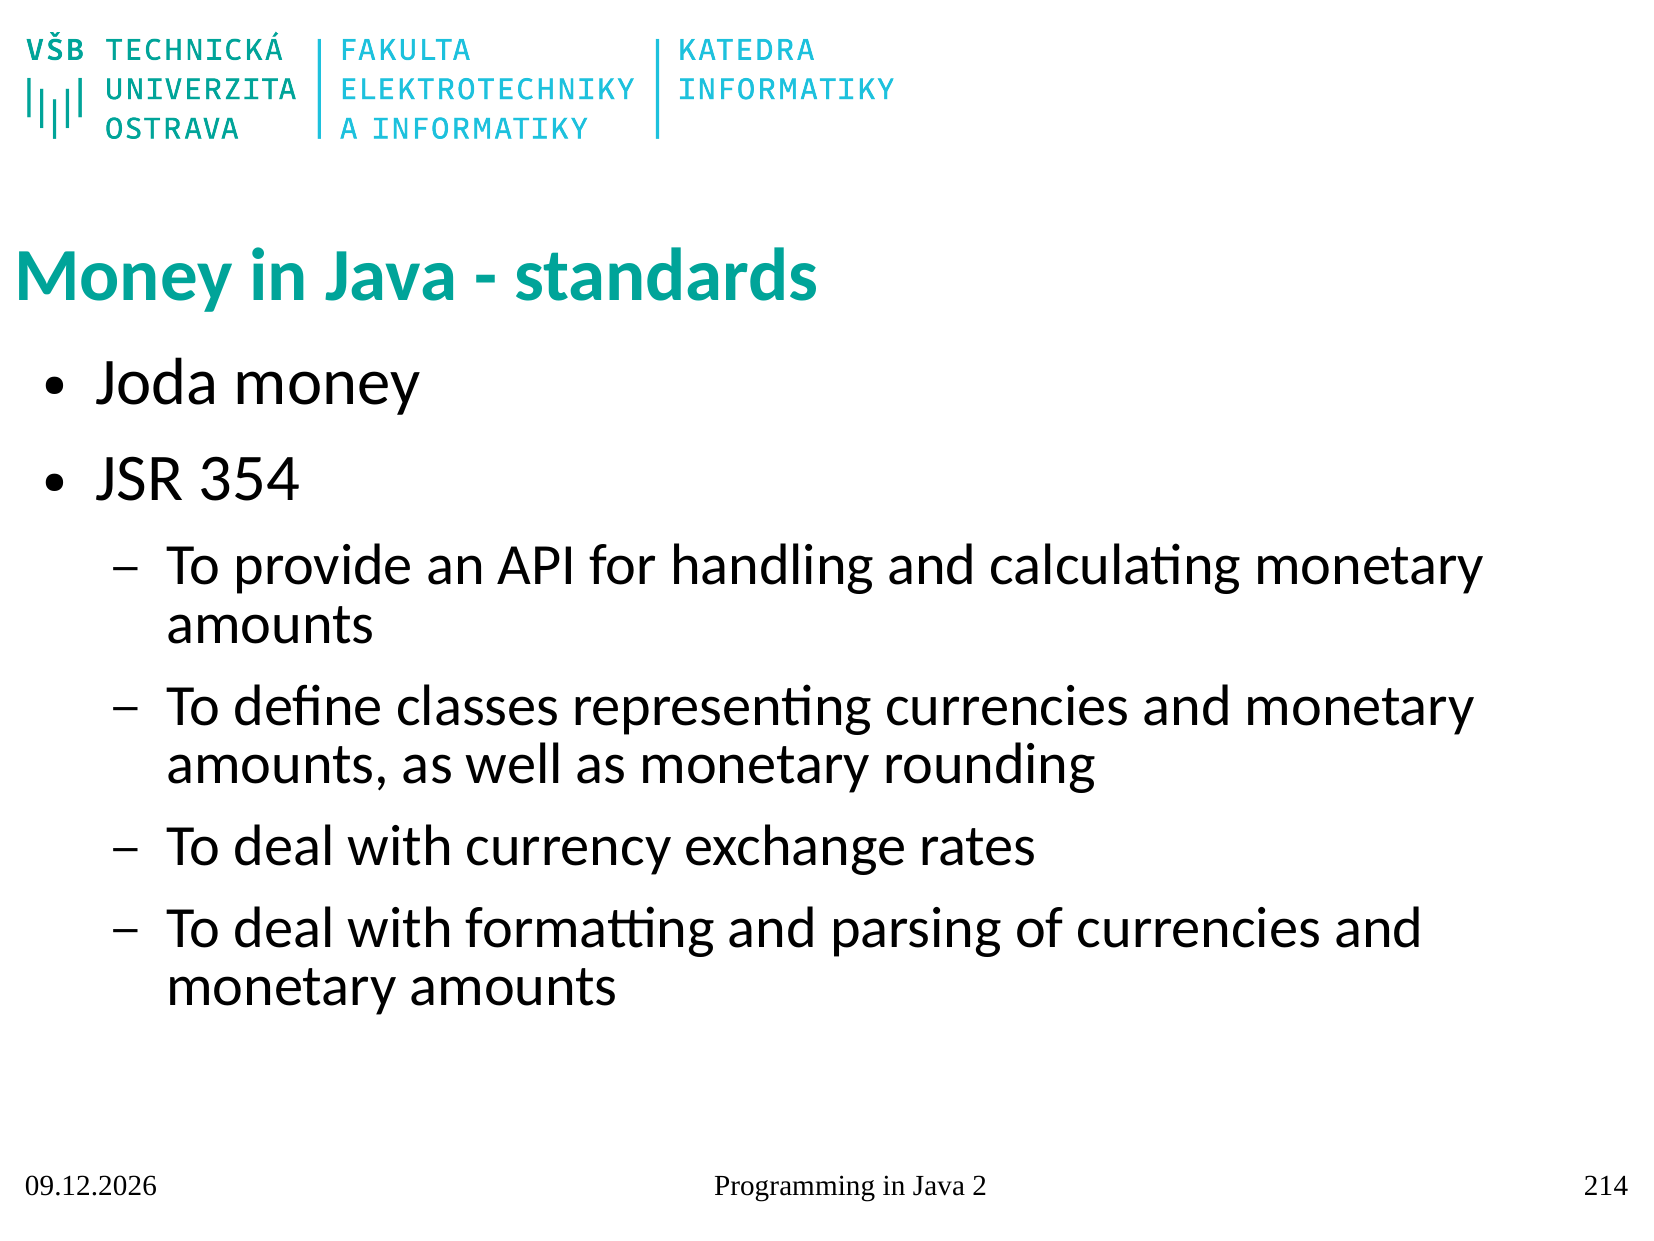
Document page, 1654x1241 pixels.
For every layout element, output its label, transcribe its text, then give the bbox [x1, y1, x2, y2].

picture [26, 31, 894, 139]
list Joda money JSR 354 To provide an API for handling and calculating monetary amounts To define classes representing currencies and monetary amounts, as well as monetary rounding To deal with currency exchange rates To deal with formatting and parsing of currencies and monetary amounts [24, 354, 1629, 1146]
title Money in Java - standards [14, 165, 1619, 319]
